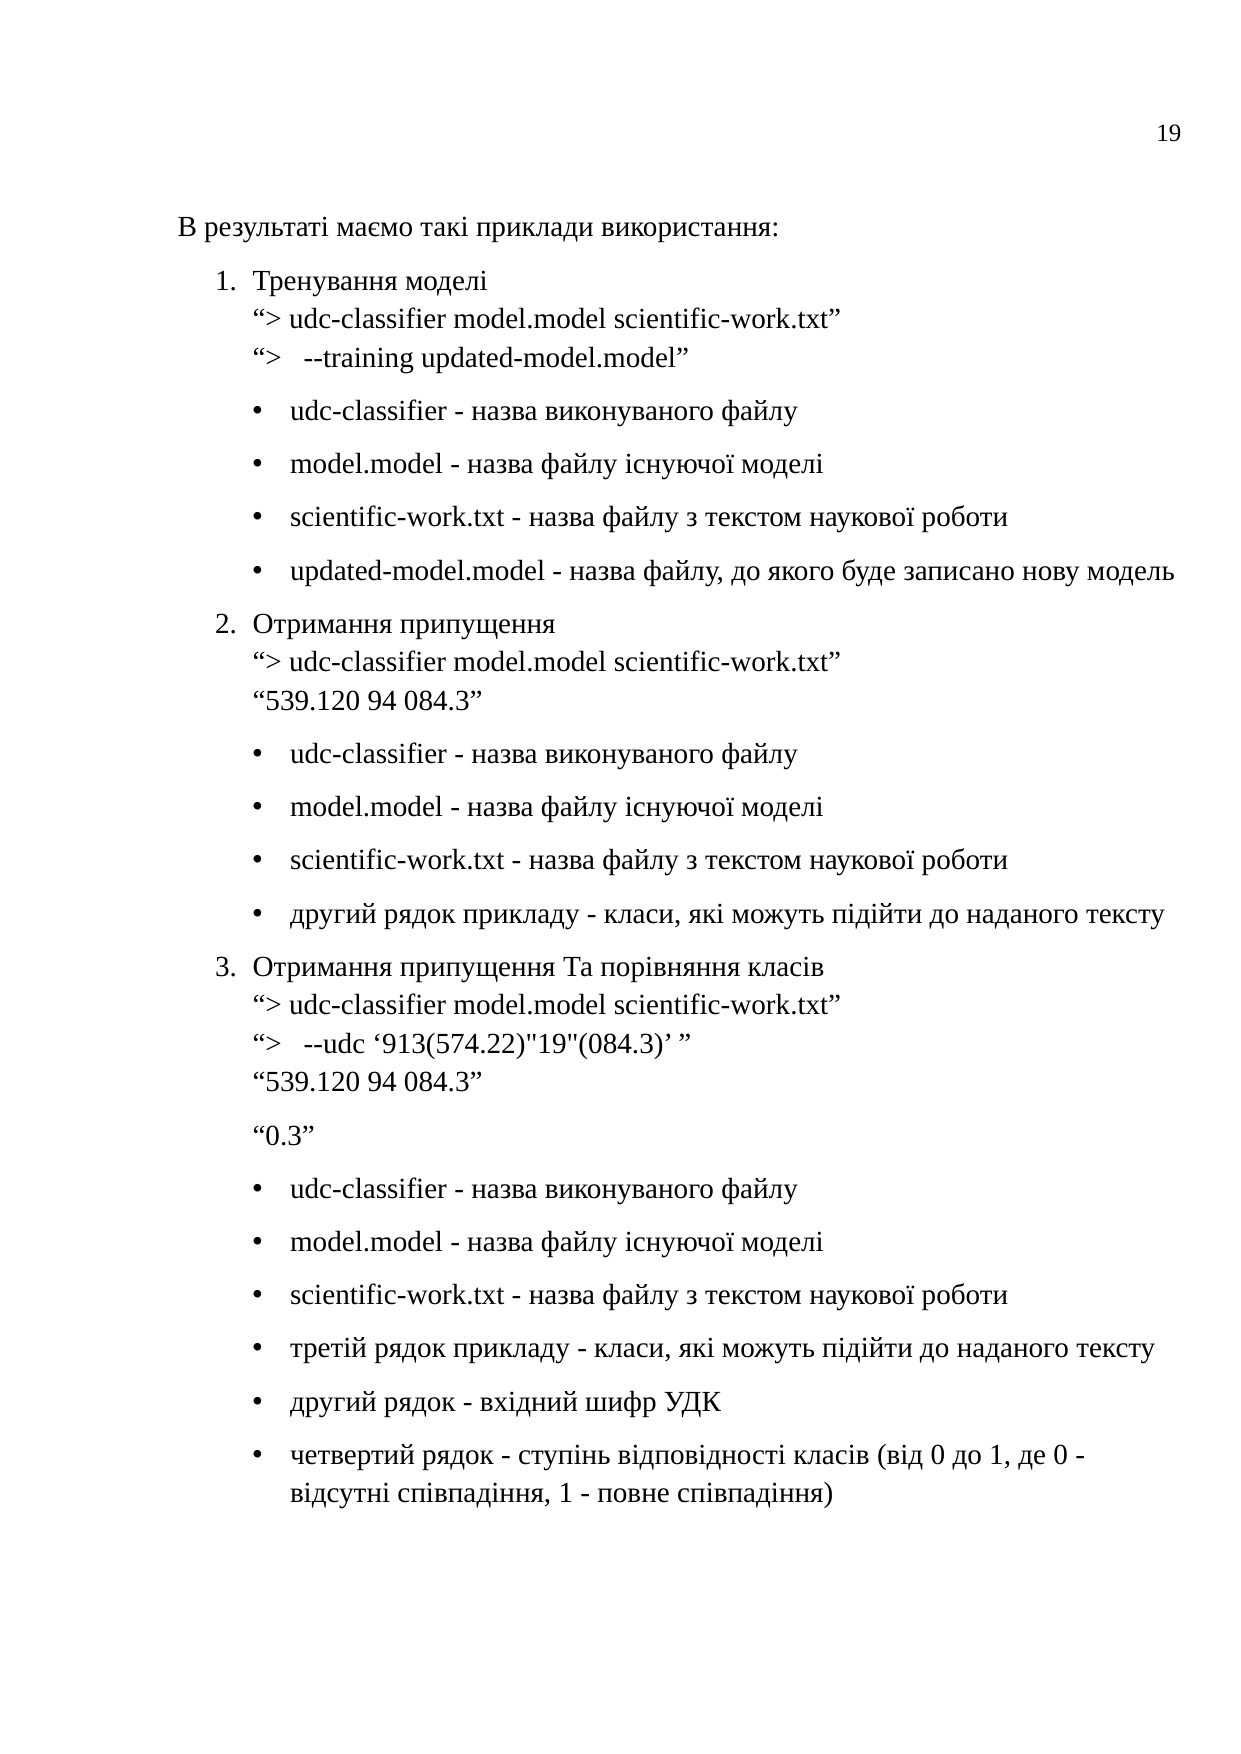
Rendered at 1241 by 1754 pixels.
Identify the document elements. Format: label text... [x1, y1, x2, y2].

list model.model - назва файлу існуючої моделі [252, 789, 1181, 823]
list Отримання припущення “> udc-classifier model.model scientific-work.txt” “539.120 94 084.3” [215, 606, 1181, 716]
list четвертий рядок - ступінь відповідності класів (від 0 до 1, де 0 - відсутні співпадіння, 1 - повне співпадіння) [252, 1437, 1181, 1542]
list “0.3” [215, 1118, 1181, 1151]
list scientific-work.txt - назва файлу з текстом наукової роботи [252, 842, 1181, 876]
list Тренування моделі “> udc-classifier model.model scientific-work.txt” “> --training updated-model.model” [215, 263, 1181, 373]
list третій рядок прикладу - класи, які можуть підійти до наданого тексту [252, 1331, 1181, 1364]
list udc-classifier - назва виконуваного файлу [252, 1171, 1181, 1204]
list updated-model.model - назва файлу, до якого буде записано нову модель [252, 553, 1181, 586]
text В результаті маємо такі приклади використання: [177, 209, 1181, 243]
list scientific-work.txt - назва файлу з текстом наукової роботи [252, 1277, 1181, 1311]
list udc-classifier - назва виконуваного файлу [252, 736, 1181, 770]
list Отримання припущення Та порівняння класів “> udc-classifier model.model scientific-work.txt” “> --udc ‘913(574.22)"19"(084.3)’ ” “539.120 94 084.3” [215, 949, 1181, 1098]
list model.model - назва файлу існуючої моделі [252, 446, 1181, 480]
list другий рядок - вхідний шифр УДК [252, 1384, 1181, 1417]
list scientific-work.txt - назва файлу з текстом наукової роботи [252, 499, 1181, 533]
list udc-classifier - назва виконуваного файлу [252, 393, 1181, 427]
list model.model - назва файлу існуючої моделі [252, 1224, 1181, 1258]
list другий рядок прикладу - класи, які можуть підійти до наданого тексту [252, 896, 1181, 929]
